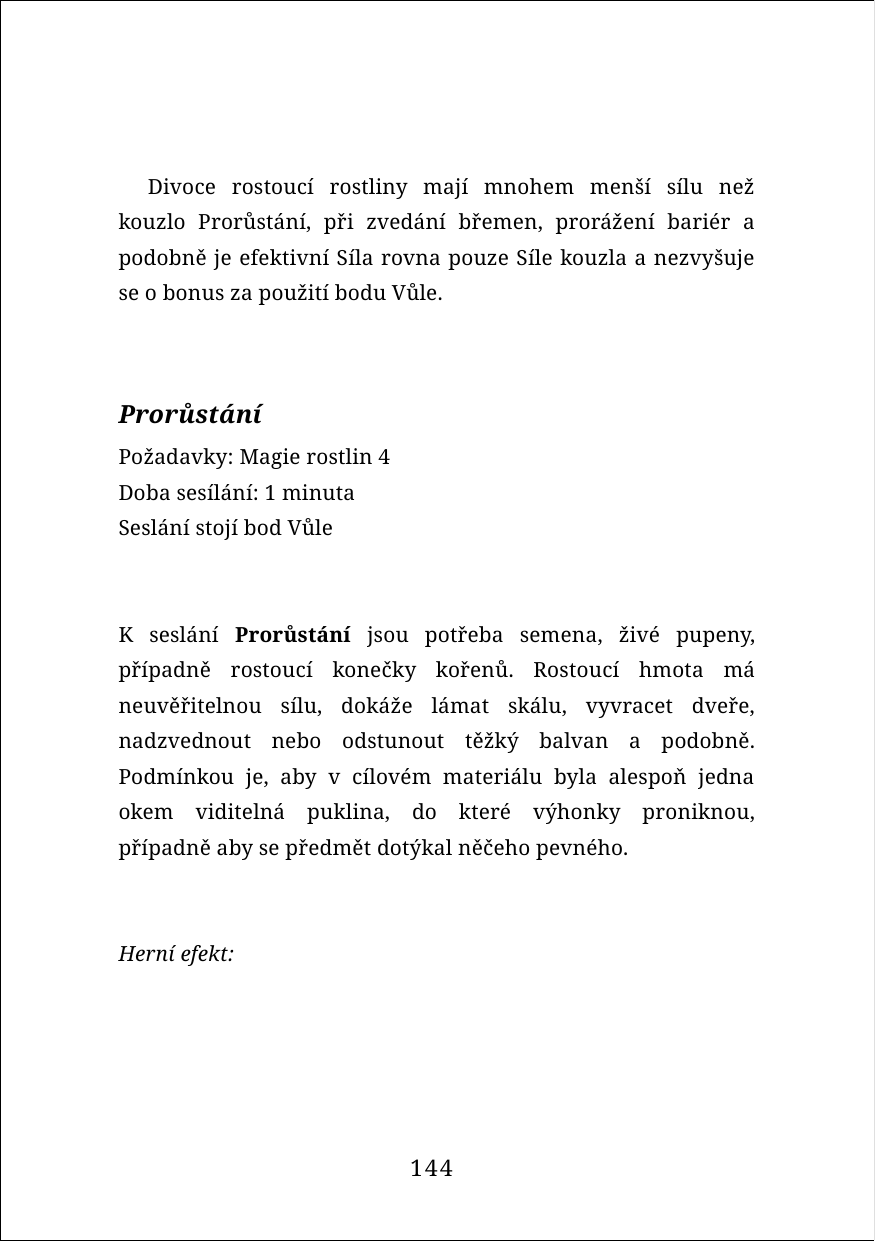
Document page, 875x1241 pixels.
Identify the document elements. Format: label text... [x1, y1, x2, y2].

text Divoce rostoucí rostliny mají mnohem menší sílu než kouzlo Prorůstání, při zvedání břemen, prorážení bariér a podobně je efektivní Síla rovna pouze Síle kouzla a nezvyšuje se o bonus za použití bodu Vůle. [118, 172, 756, 307]
subtitle Prorůstání [118, 397, 756, 431]
text Herní efekt: [118, 939, 756, 968]
text K seslání Prorůstání jsou potřeba semena, živé pupeny, případně rostoucí konečky kořenů. Rostoucí hmota má neuvěřitelnou sílu, dokáže lámat skálu, vyvracet dveře, nadzvednout nebo odstunout těžký balvan a podobně. Podmínkou je, aby v cílovém materiálu byla alespoň jedna okem viditelná puklina, do které výhonky proniknou, případně aby se předmět dotýkal něčeho pevného. [118, 620, 756, 861]
text Požadavky: Magie rostlin 4 Doba sesílání: 1 minuta Seslání stojí bod Vůle [118, 442, 756, 542]
